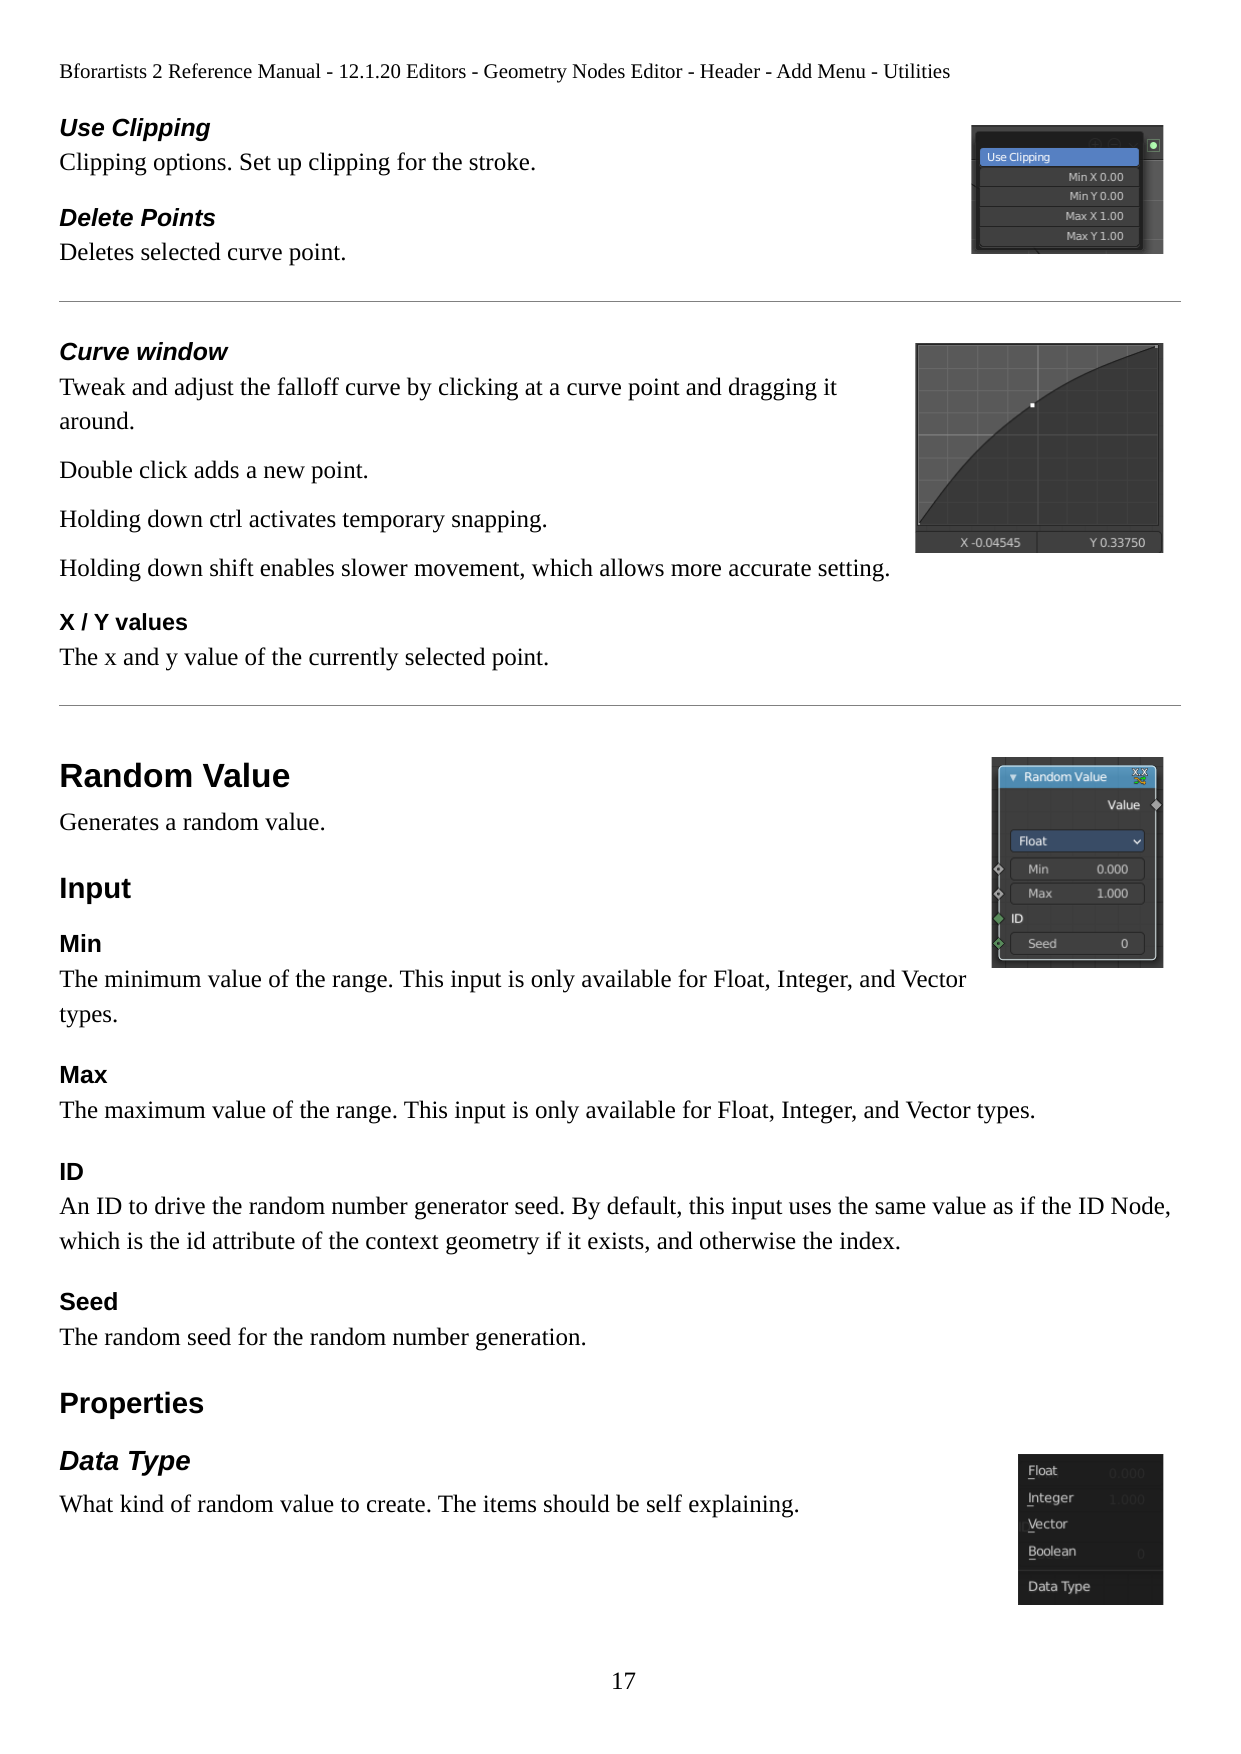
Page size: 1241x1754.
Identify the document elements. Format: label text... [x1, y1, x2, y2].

text The minimum value of the range. This input is only available for Float, Integer, and Vector types. [59, 964, 1181, 1027]
subtitle [1164, 203, 1181, 231]
text Deletes selected curve point. [59, 237, 1181, 266]
text Holding down shift enables slower movement, which allows more accurate setting. [59, 553, 1181, 582]
subtitle Delete Points [59, 203, 971, 231]
picture [1018, 1454, 1164, 1605]
text Generates a random value. [59, 807, 991, 836]
text Double click adds a new point. [59, 455, 915, 484]
text The random seed for the random number generation. [59, 1322, 1181, 1351]
subtitle Max [59, 1060, 1181, 1089]
text Holding down ctrl activates temporary snapping. [59, 504, 915, 533]
subtitle ID [59, 1157, 1181, 1185]
text Tweak and adjust the falloff curve by clicking at a curve point and dragging it around. [59, 372, 915, 435]
picture [991, 757, 1164, 968]
subtitle [1164, 871, 1181, 904]
text An ID to drive the random number generator seed. By default, this input uses the same value as if the ID Node, which is the id attribute of the context geometry if it exists, and otherwise the index. [59, 1191, 1181, 1254]
subtitle Curve window [59, 337, 1181, 366]
subtitle X / Y values [59, 609, 1181, 636]
picture [915, 343, 1164, 553]
subtitle Properties [59, 1386, 1181, 1419]
text The x and y value of the currently selected point. [59, 642, 1181, 671]
subtitle Input [59, 871, 991, 904]
subtitle Use Clipping [59, 113, 1181, 141]
subtitle Min [59, 929, 991, 958]
subtitle Random Value [59, 756, 1181, 794]
subtitle Seed [59, 1287, 1181, 1316]
subtitle [1164, 929, 1181, 958]
subtitle Data Type [59, 1444, 1181, 1476]
text Clipping options. Set up clipping for the stroke. [59, 147, 971, 176]
text The maximum value of the range. This input is only available for Float, Integer, and Vector types. [59, 1095, 1181, 1124]
picture [971, 125, 1164, 254]
text What kind of random value to create. The items should be self explaining. [59, 1489, 1018, 1518]
